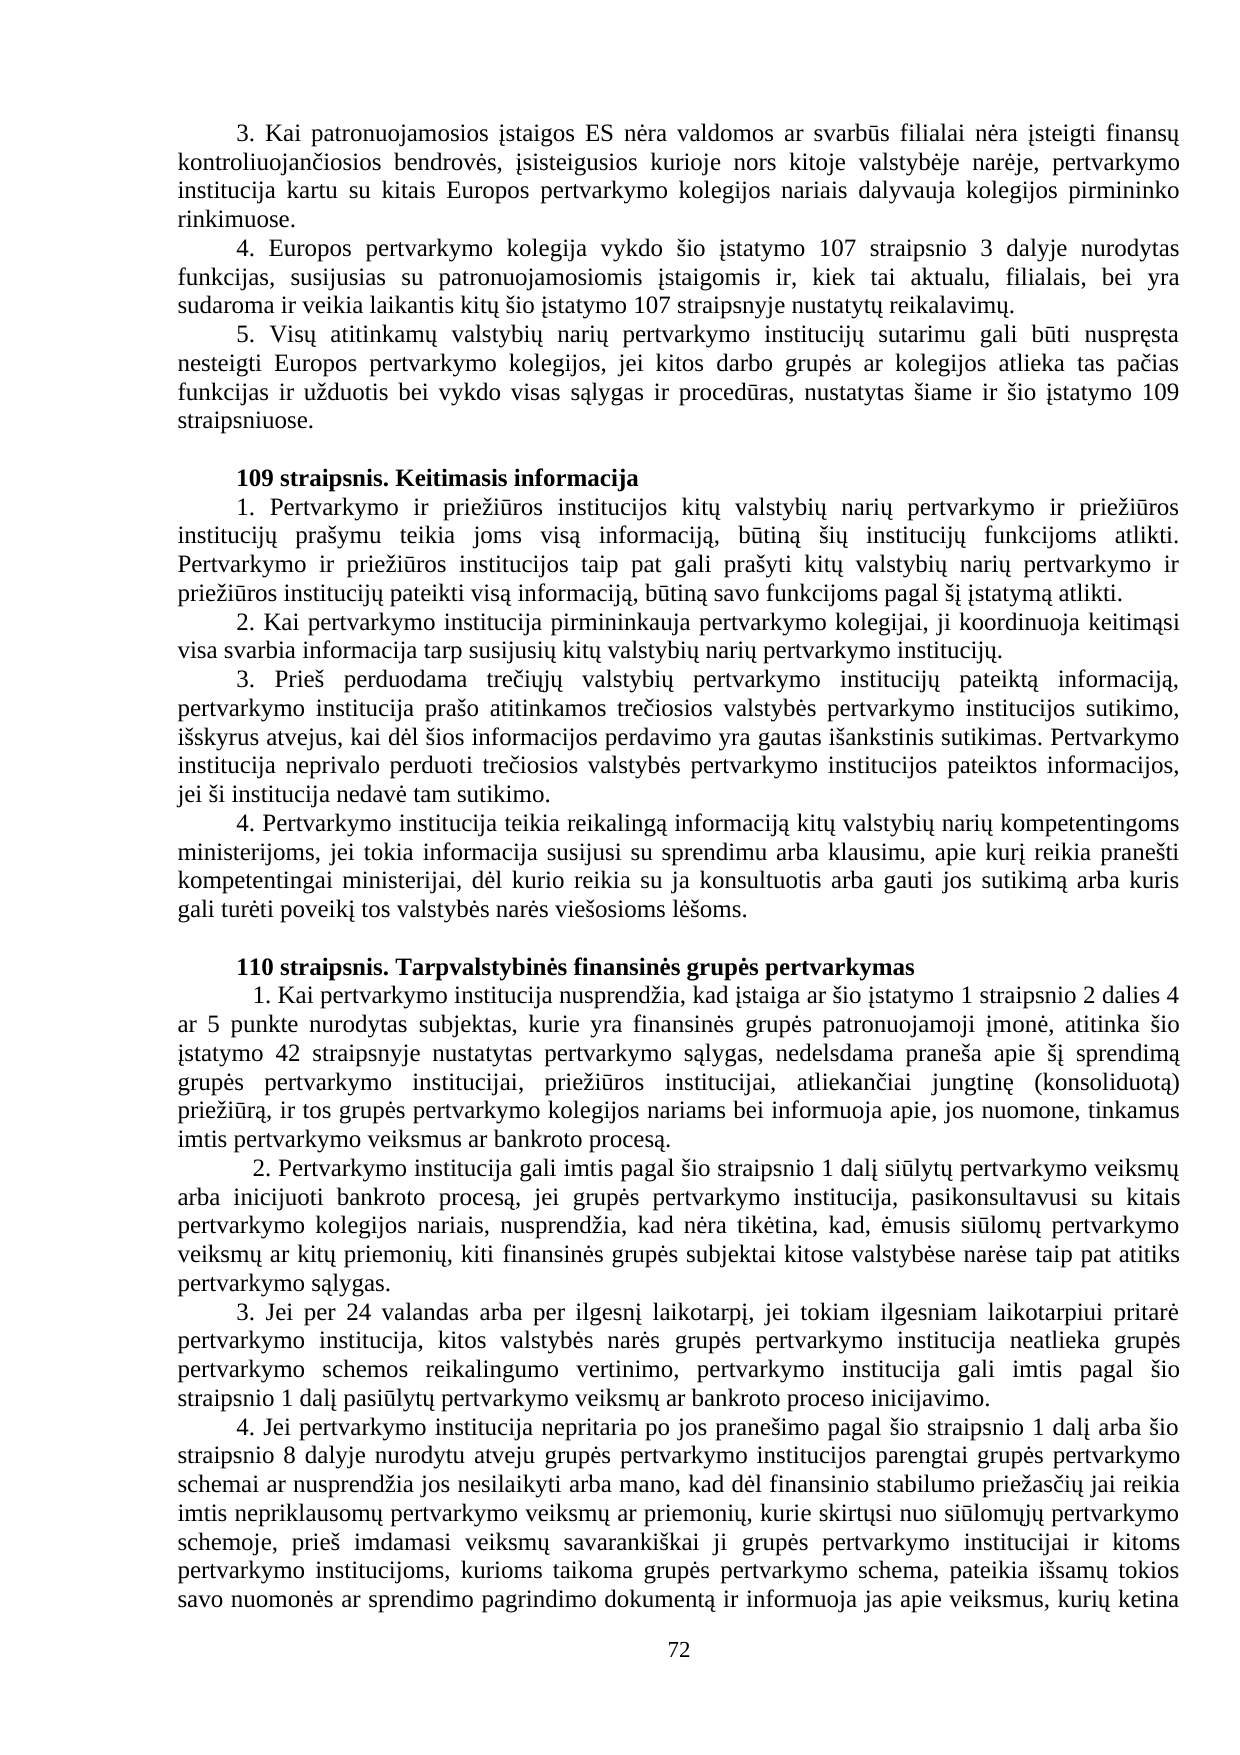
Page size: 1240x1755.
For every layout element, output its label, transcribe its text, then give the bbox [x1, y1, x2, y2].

text 110 straipsnis. Tarpvalstybinės finansinės grupės pertvarkymas [177, 952, 1181, 981]
text 1. Pertvarkymo ir priežiūros institucijos kitų valstybių narių pertvarkymo ir priežiūros institucijų prašymu teikia joms visą informaciją, būtiną šių institucijų funkcijoms atlikti. Pertvarkymo ir priežiūros institucijos taip pat gali prašyti kitų valstybių narių pertvarkymo ir priežiūros institucijų pateikti visą informaciją, būtiną savo funkcijoms pagal šį įstatymą atlikti. [177, 492, 1181, 607]
text 5. Visų atitinkamų valstybių narių pertvarkymo institucijų sutarimu gali būti nuspręsta nesteigti Europos pertvarkymo kolegijos, jei kitos darbo grupės ar kolegijos atlieka tas pačias funkcijas ir užduotis bei vykdo visas sąlygas ir procedūras, nustatytas šiame ir šio įstatymo 109 straipsniuose. [177, 319, 1181, 434]
text 4. Jei pertvarkymo institucija nepritaria po jos pranešimo pagal šio straipsnio 1 dalį arba šio straipsnio 8 dalyje nurodytu atveju grupės pertvarkymo institucijos parengtai grupės pertvarkymo schemai ar nusprendžia jos nesilaikyti arba mano, kad dėl finansinio stabilumo priežasčių jai reikia imtis nepriklausomų pertvarkymo veiksmų ar priemonių, kurie skirtųsi nuo siūlomųjų pertvarkymo schemoje, prieš imdamasi veiksmų savarankiškai ji grupės pertvarkymo institucijai ir kitoms pertvarkymo institucijoms, kurioms taikoma grupės pertvarkymo schema, pateikia išsamų tokios savo nuomonės ar sprendimo pagrindimo dokumentą ir informuoja jas apie veiksmus, kurių ketina [177, 1412, 1181, 1613]
text 3. Kai patronuojamosios įstaigos ES nėra valdomos ar svarbūs filialai nėra įsteigti finansų kontroliuojančiosios bendrovės, įsisteigusios kurioje nors kitoje valstybėje narėje, pertvarkymo institucija kartu su kitais Europos pertvarkymo kolegijos nariais dalyvauja kolegijos pirmininko rinkimuose. [177, 118, 1181, 233]
text 4. Pertvarkymo institucija teikia reikalingą informaciją kitų valstybių narių kompetentingoms ministerijoms, jei tokia informacija susijusi su sprendimu arba klausimu, apie kurį reikia pranešti kompetentingai ministerijai, dėl kurio reikia su ja konsultuotis arba gauti jos sutikimą arba kuris gali turėti poveikį tos valstybės narės viešosioms lėšoms. [177, 808, 1181, 923]
text 2. Kai pertvarkymo institucija pirmininkauja pertvarkymo kolegijai, ji koordinuoja keitimąsi visa svarbia informacija tarp susijusių kitų valstybių narių pertvarkymo institucijų. [177, 607, 1181, 664]
text 1. Kai pertvarkymo institucija nusprendžia, kad įstaiga ar šio įstatymo 1 straipsnio 2 dalies 4 ar 5 punkte nurodytas subjektas, kurie yra finansinės grupės patronuojamoji įmonė, atitinka šio įstatymo 42 straipsnyje nustatytas pertvarkymo sąlygas, nedelsdama praneša apie šį sprendimą grupės pertvarkymo institucijai, priežiūros institucijai, atliekančiai jungtinę (konsoliduotą) priežiūrą, ir tos grupės pertvarkymo kolegijos nariams bei informuoja apie, jos nuomone, tinkamus imtis pertvarkymo veiksmus ar bankroto procesą. [177, 981, 1181, 1153]
text 4. Europos pertvarkymo kolegija vykdo šio įstatymo 107 straipsnio 3 dalyje nurodytas funkcijas, susijusias su patronuojamosiomis įstaigomis ir, kiek tai aktualu, filialais, bei yra sudaroma ir veikia laikantis kitų šio įstatymo 107 straipsnyje nustatytų reikalavimų. [177, 233, 1181, 319]
text 3. Jei per 24 valandas arba per ilgesnį laikotarpį, jei tokiam ilgesniam laikotarpiui pritarė pertvarkymo institucija, kitos valstybės narės grupės pertvarkymo institucija neatlieka grupės pertvarkymo schemos reikalingumo vertinimo, pertvarkymo institucija gali imtis pagal šio straipsnio 1 dalį pasiūlytų pertvarkymo veiksmų ar bankroto proceso inicijavimo. [177, 1297, 1181, 1412]
text 2. Pertvarkymo institucija gali imtis pagal šio straipsnio 1 dalį siūlytų pertvarkymo veiksmų arba inicijuoti bankroto procesą, jei grupės pertvarkymo institucija, pasikonsultavusi su kitais pertvarkymo kolegijos nariais, nusprendžia, kad nėra tikėtina, kad, ėmusis siūlomų pertvarkymo veiksmų ar kitų priemonių, kiti finansinės grupės subjektai kitose valstybėse narėse taip pat atitiks pertvarkymo sąlygas. [177, 1153, 1181, 1297]
text 109 straipsnis. Keitimasis informacija [177, 463, 1181, 492]
text 3. Prieš perduodama trečiųjų valstybių pertvarkymo institucijų pateiktą informaciją, pertvarkymo institucija prašo atitinkamos trečiosios valstybės pertvarkymo institucijos sutikimo, išskyrus atvejus, kai dėl šios informacijos perdavimo yra gautas išankstinis sutikimas. Pertvarkymo institucija neprivalo perduoti trečiosios valstybės pertvarkymo institucijos pateiktos informacijos, jei ši institucija nedavė tam sutikimo. [177, 664, 1181, 808]
